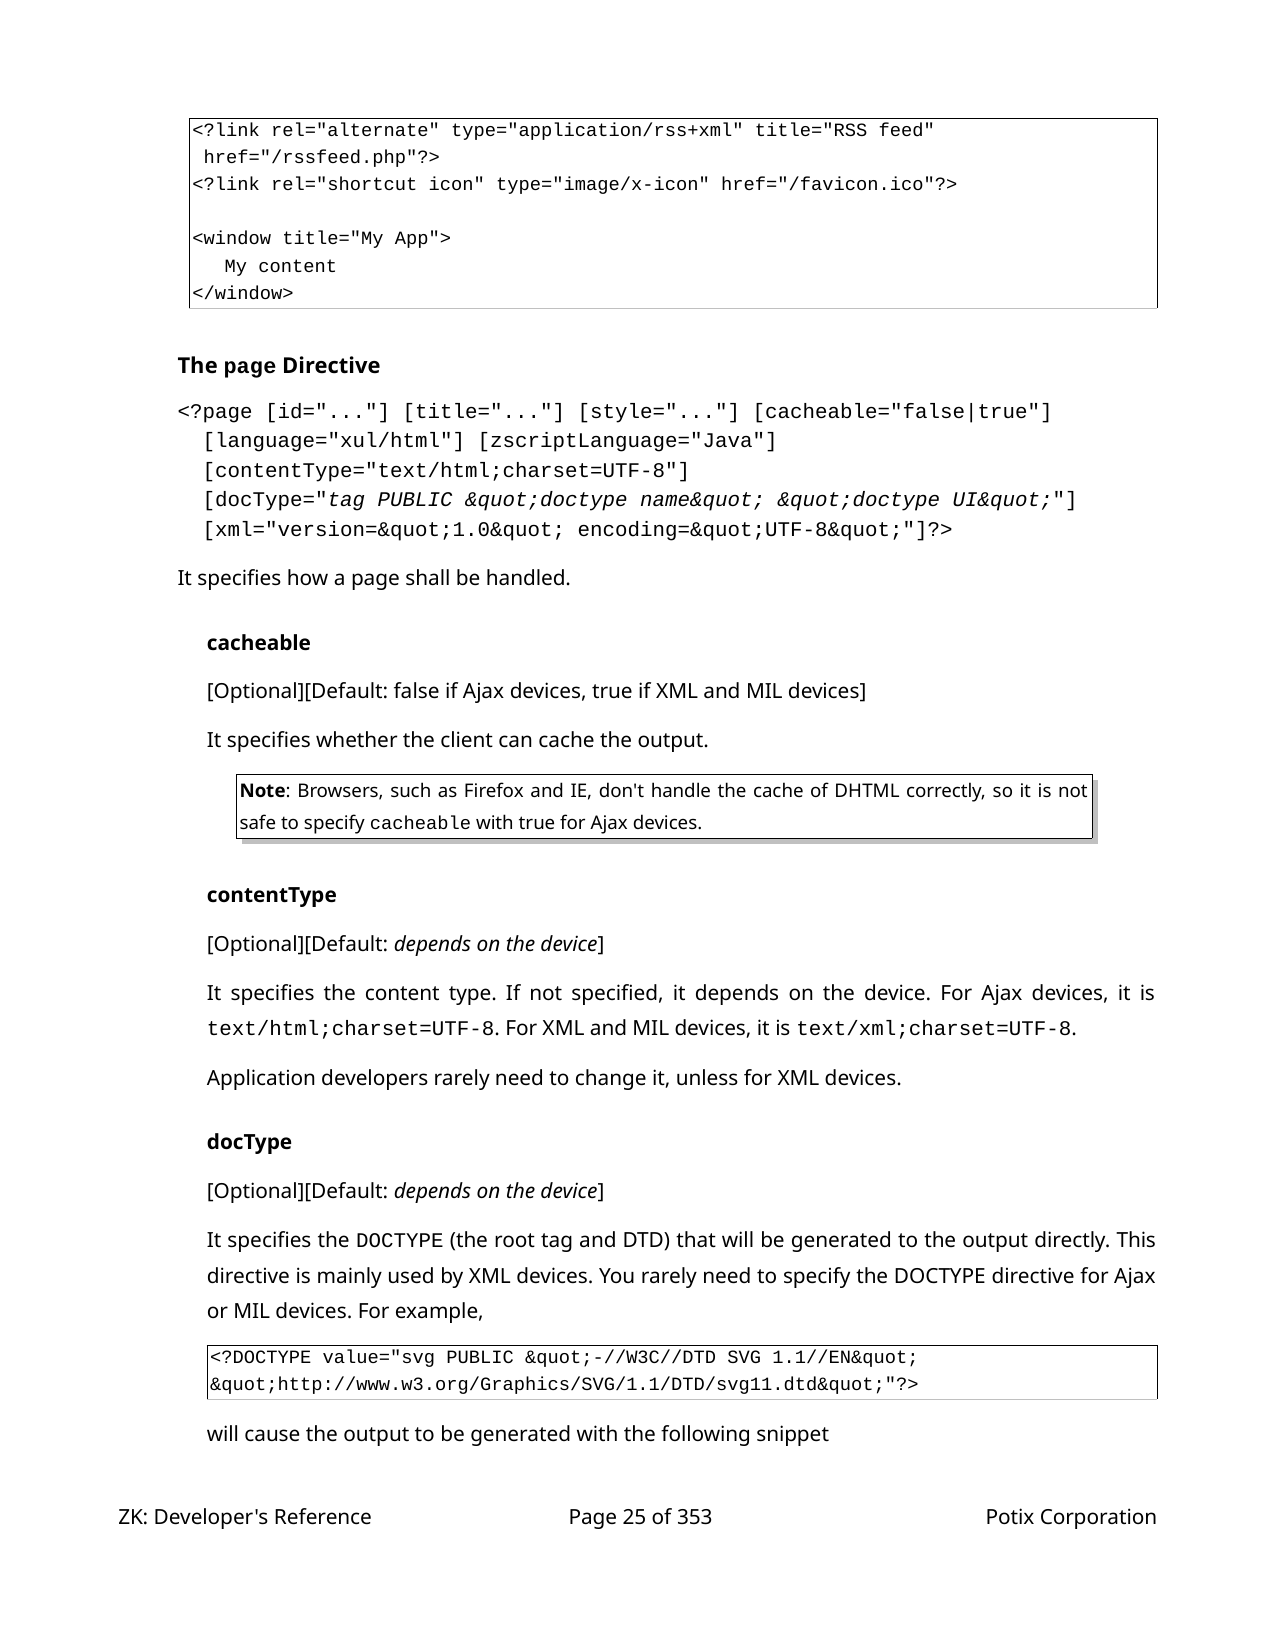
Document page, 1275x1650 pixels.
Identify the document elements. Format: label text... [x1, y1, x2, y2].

text It specifies the DOCTYPE (the root tag and DTD) that will be generated to the output directly. This directive is mainly used by XML devices. You rarely need to specify the DOCTYPE directive for Ajax or MIL devices. For example, [207, 1225, 1157, 1324]
subtitle cacheable [207, 628, 1157, 656]
text href="/rssfeed.php"?> <?link rel="shortcut icon" type="image/x-icon" href="/favicon.ico"?> [190, 145, 1157, 196]
text [Optional][Default: depends on the device] [207, 1176, 1157, 1204]
text </window> [190, 281, 1157, 308]
text will cause the output to be generated with the following snippet [207, 1419, 1157, 1447]
text It specifies how a page shall be handled. [177, 563, 1157, 591]
text [Optional][Default: false if Ajax devices, true if XML and MIL devices] [207, 677, 1157, 705]
text Note: Browsers, such as Firefox and IE, don't handle the cache of DHTML correctly, so it is not safe to specify cacheable with true for Ajax devices. [237, 775, 1092, 838]
text My content [190, 253, 1157, 278]
text <?page [id="..."] [title="..."] [style="..."] [cacheable="false|true"] [language="xul/html"] [zscriptLanguage="Java"] [contentType="text/html;charset=UTF-8"] [docType="tag PUBLIC &quot;doctype name&quot; &quot;doctype UI&quot;"] [xml="version=&quot;1.0&quot; encoding=&quot;UTF-8&quot;"]?> [177, 401, 1157, 542]
text [Optional][Default: depends on the device] [207, 929, 1157, 958]
subtitle docType [207, 1127, 1157, 1156]
text <?link rel="alternate" type="application/rss+xml" title="RSS feed" [190, 119, 1157, 142]
subtitle The page Directive [177, 350, 1157, 381]
text <window title="My App"> [190, 226, 1157, 251]
text It specifies whether the client can cache the output. [207, 725, 1157, 754]
text Application developers rarely need to change it, unless for XML devices. [207, 1063, 1157, 1091]
text <?DOCTYPE value="svg PUBLIC &quot;-//W3C//DTD SVG 1.1//EN&quot; &quot;http://www.w3.org/Graphics/SVG/1.1/DTD/svg11.dtd&quot;"?> [208, 1346, 1157, 1399]
text It specifies the content type. If not specified, it depends on the device. For Ajax devices, it is text/html;charset=UTF-8. For XML and MIL devices, it is text/xml;charset=UTF-8. [207, 978, 1157, 1042]
subtitle contentType [207, 881, 1157, 909]
